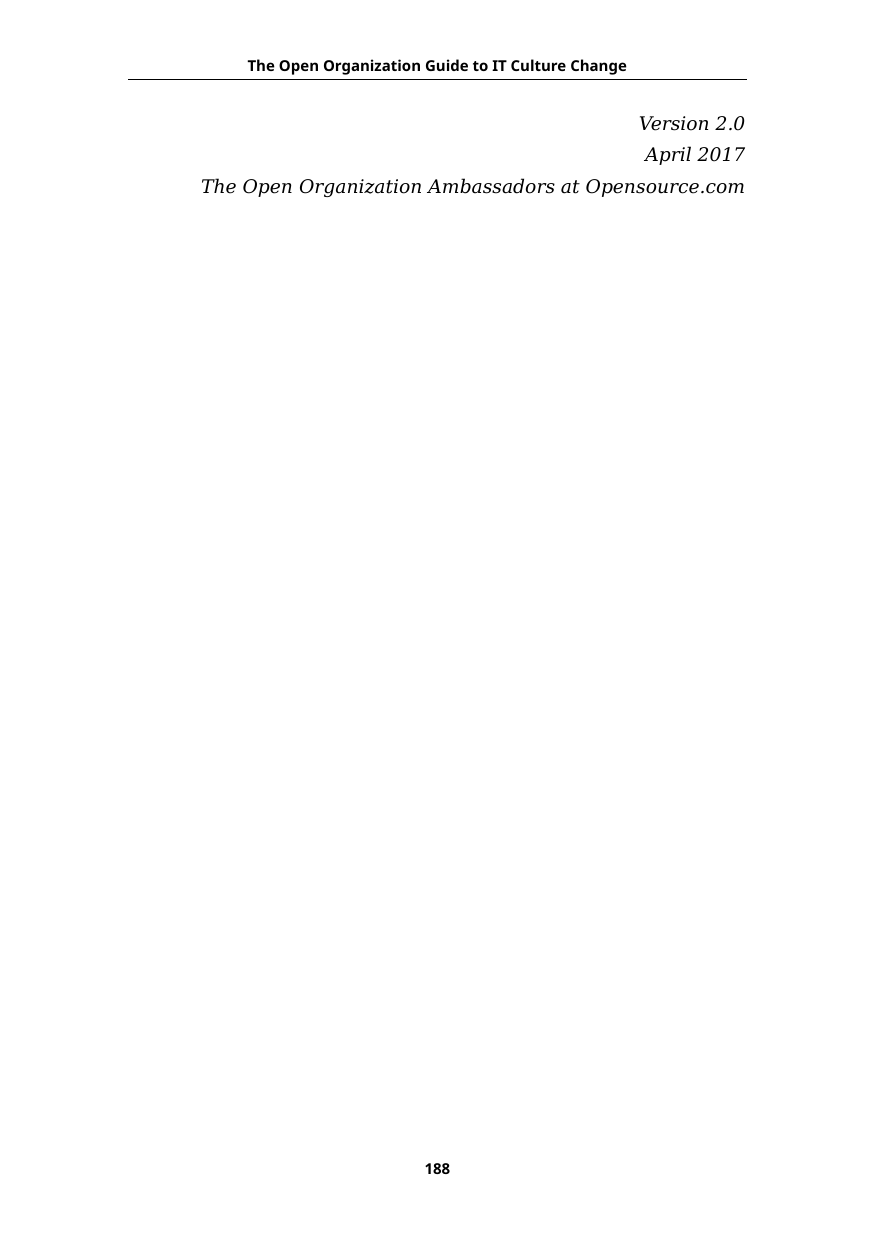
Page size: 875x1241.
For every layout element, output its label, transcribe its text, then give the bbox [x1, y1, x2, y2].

text Version 2.0 April 2017 The Open Organization Ambassadors at Opensource.com [127, 112, 747, 198]
